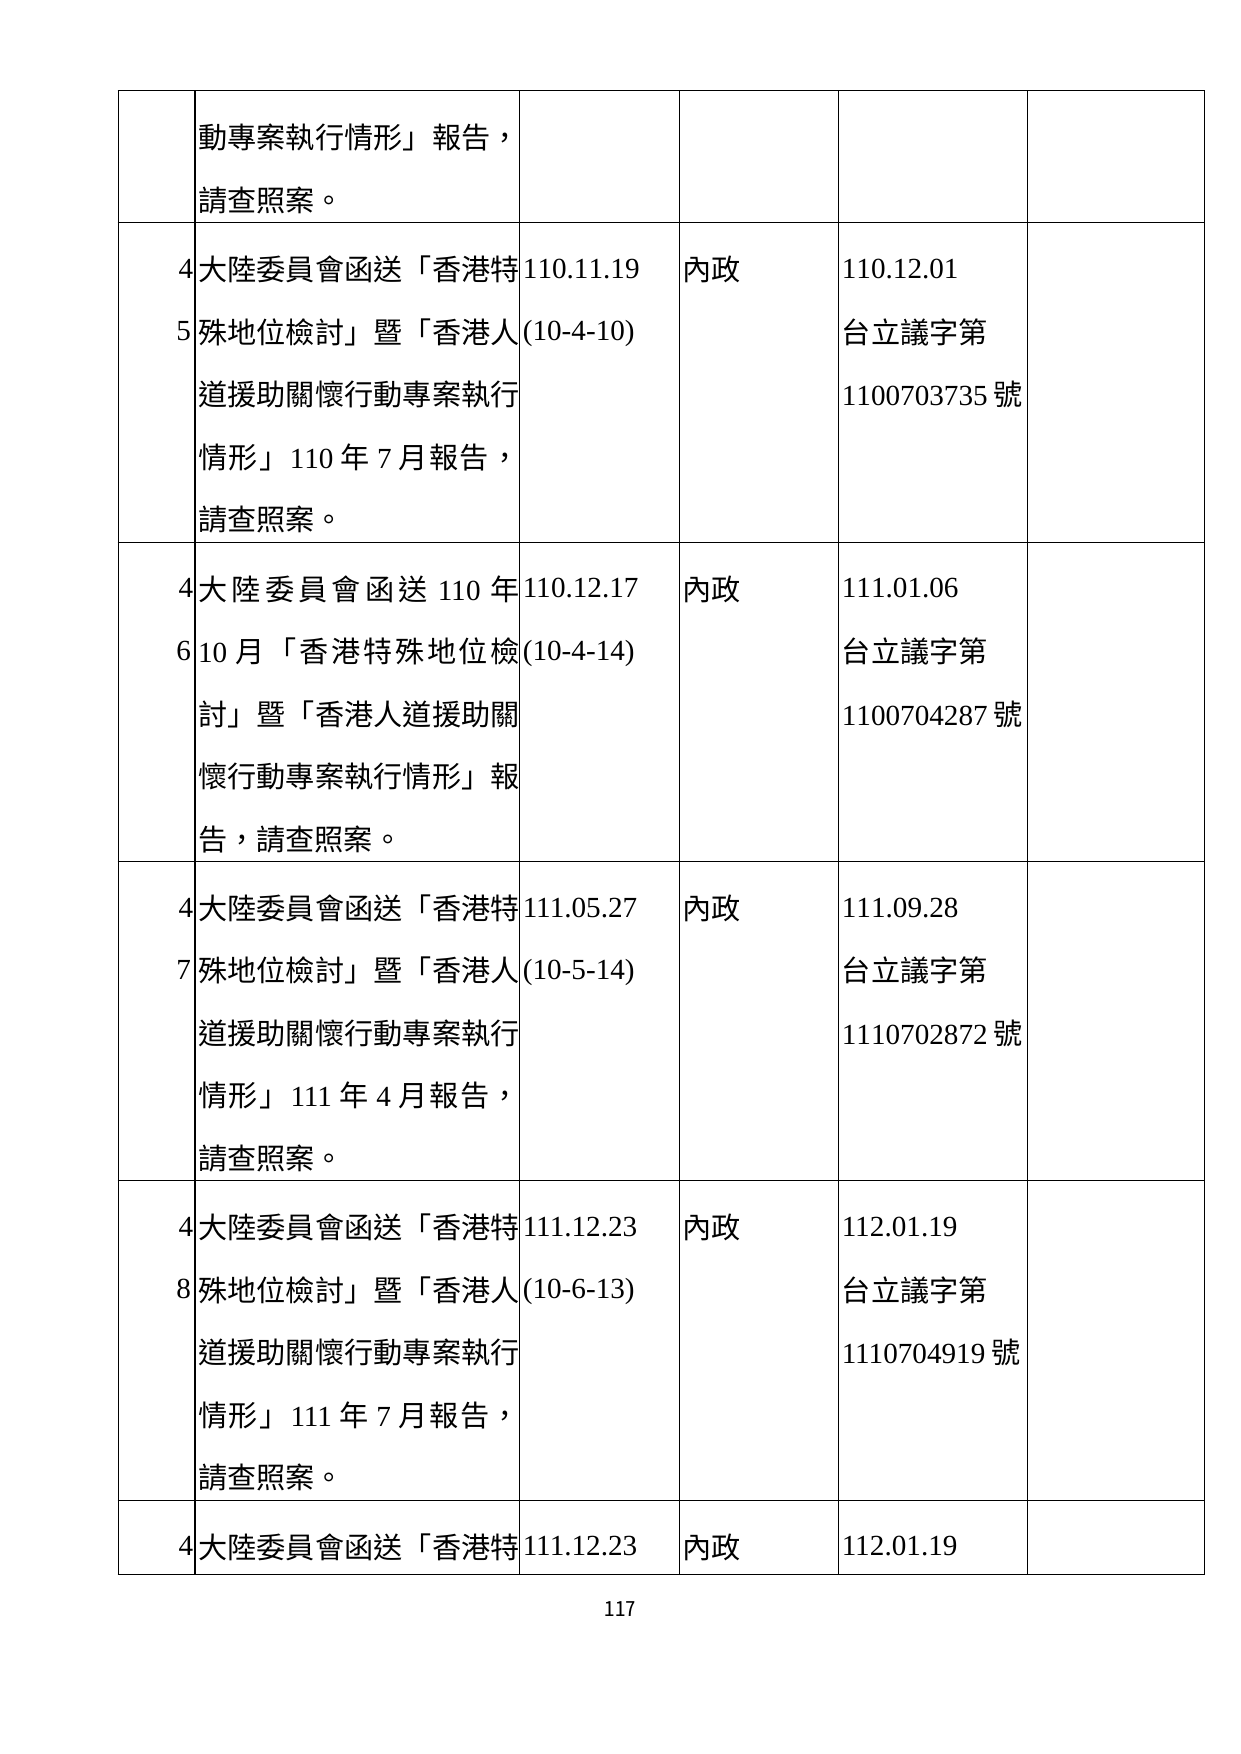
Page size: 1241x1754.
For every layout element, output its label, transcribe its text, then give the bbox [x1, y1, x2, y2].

table_cell [1028, 91, 1204, 222]
table_cell [839, 91, 1027, 222]
table_cell [1028, 223, 1204, 542]
table_cell [119, 1501, 194, 1574]
table_cell [1028, 862, 1204, 1180]
table_cell [119, 91, 194, 222]
table_cell [119, 543, 194, 861]
table_cell 110.12.01 台立議字第1100703735號 [839, 223, 1027, 542]
table_cell 內政 [680, 1181, 838, 1500]
table_cell 大陸委員會函送「香港特殊地位檢討」暨「香港人道援助關懷行動專案執行情形」110年7月報告，請查照案。 [196, 223, 519, 542]
table_cell [1028, 1181, 1204, 1500]
table_cell 大陸委員會函送「香港特殊地位檢討」暨「香港人道援助關懷行動專案執行情形」111年4月報告，請查照案。 [196, 862, 519, 1180]
table_cell [520, 91, 679, 222]
table_cell 內政 [680, 1501, 838, 1574]
table_cell [119, 223, 194, 542]
table_cell 內政 [680, 223, 838, 542]
table_cell 111.12.23 (10-6-13) [520, 1181, 679, 1500]
table_cell 110.11.19 (10-4-10) [520, 223, 679, 542]
table_cell 動專案執行情形」報告，請查照案。 [196, 91, 519, 222]
table_cell 內政 [680, 862, 838, 1180]
table_cell [1028, 543, 1204, 861]
table_cell 大陸委員會函送110年10月「香港特殊地位檢討」暨「香港人道援助關懷行動專案執行情形」報告，請查照案。 [196, 543, 519, 861]
table_cell 111.12.23 [520, 1501, 679, 1574]
table_cell 111.01.06 台立議字第1100704287號 [839, 543, 1027, 861]
table_cell [1028, 1501, 1204, 1574]
table_cell 大陸委員會函送「香港特 [196, 1501, 519, 1574]
table_cell 112.01.19 [839, 1501, 1027, 1574]
table_cell [680, 91, 838, 222]
table_cell 112.01.19 台立議字第1110704919號 [839, 1181, 1027, 1500]
table_cell 內政 [680, 543, 838, 861]
table_cell 111.09.28 台立議字第1110702872號 [839, 862, 1027, 1180]
table_cell 110.12.17 (10-4-14) [520, 543, 679, 861]
table_cell [119, 862, 194, 1180]
table_cell 111.05.27 (10-5-14) [520, 862, 679, 1180]
table_cell [119, 1181, 194, 1500]
table_cell 大陸委員會函送「香港特殊地位檢討」暨「香港人道援助關懷行動專案執行情形」111年7月報告，請查照案。 [196, 1181, 519, 1500]
